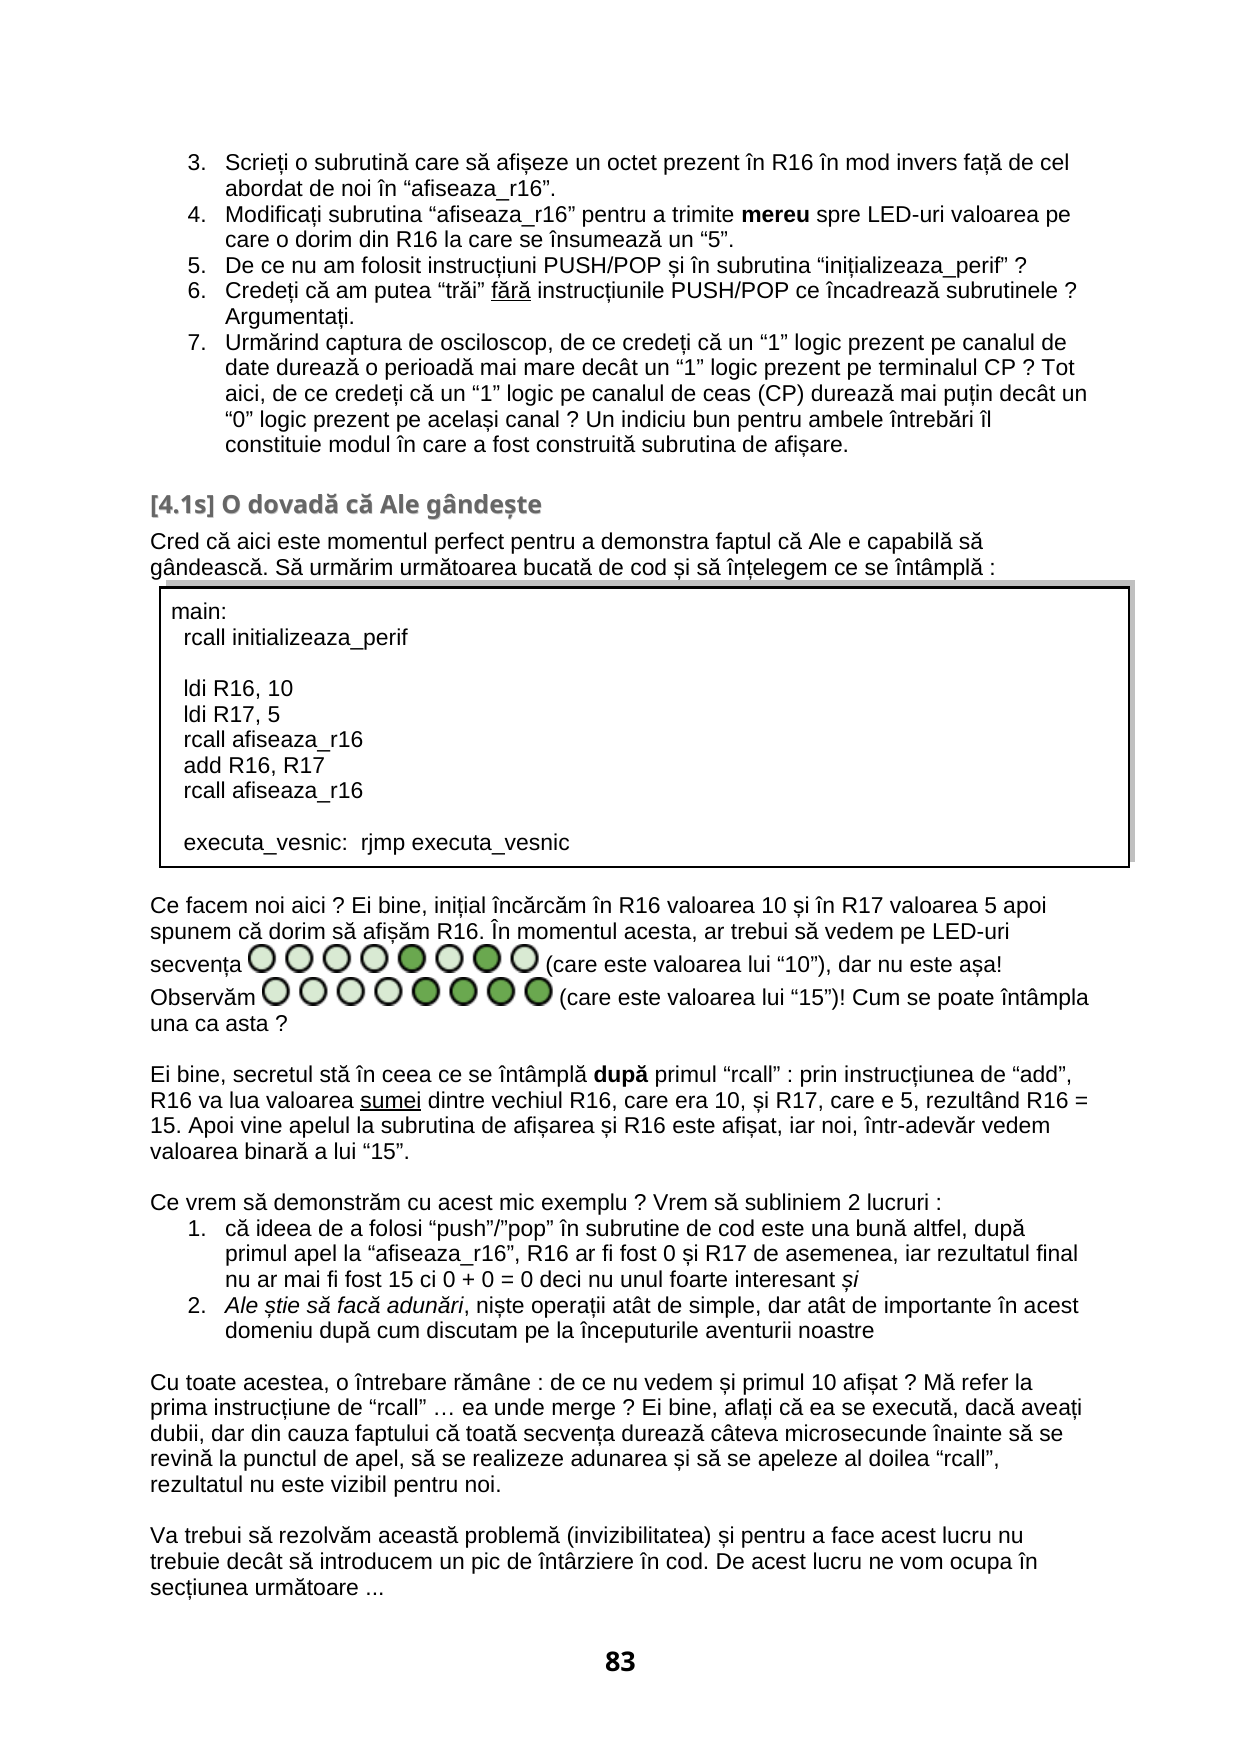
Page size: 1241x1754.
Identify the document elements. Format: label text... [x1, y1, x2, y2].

list că ideea de a folosi “push”/”pop” în subrutine de cod este una bună altfel, după primul apel la “afiseaza_r16”, R16 ar fi fost 0 și R17 de asemenea, iar rezultatul final nu ar mai fi fost 15 ci 0 + 0 = 0 deci nu unul foarte interesant și [187, 1216, 1091, 1292]
text Cu toate acestea, o întrebare rămâne : de ce nu vedem și primul 10 afișat ? Mă refer la prima instrucțiune de “rcall” … ea unde merge ? Ei bine, aflați că ea se execută, dacă aveați dubii, dar din cauza faptului că toată secvența durează câteva microsecunde înainte să se revină la punctul de apel, să se realizeze adunarea și să se apeleze al doilea “rcall”, rezultatul nu este vizibil pentru noi. [150, 1369, 1091, 1497]
text Cred că aici este momentul perfect pentru a demonstra faptul că Ale e capabilă să gândească. Să urmărim următoarea bucată de cod și să înțelegem ce se întâmplă : [150, 529, 1091, 580]
list Scrieți o subrutină care să afișeze un octet prezent în R16 în mod invers față de cel abordat de noi în “afiseaza_r16”. [187, 150, 1091, 201]
list Urmărind captura de osciloscop, de ce credeți că un “1” logic prezent pe canalul de date durează o perioadă mai mare decât un “1” logic prezent pe terminalul CP ? Tot aici, de ce credeți că un “1” logic pe canalul de ceas (CP) durează mai puțin decât un “0” logic prezent pe același canal ? Un indiciu bun pentru ambele întrebări îl constituie modul în care a fost construită subrutina de afișare. [187, 329, 1091, 457]
list Credeți că am putea “trăi” fără instrucțiunile PUSH/POP ce încadrează subrutinele ? Argumentați. [187, 278, 1091, 329]
picture [248, 944, 539, 973]
text Va trebui să rezolvăm această problemă (invizibilitatea) și pentru a face acest lucru nu trebuie decât să introducem un pic de întârziere în cod. De acest lucru ne vom ocupa în secțiunea următoare ... [150, 1523, 1091, 1600]
subtitle [4.1s] O dovadă că Ale gândește [150, 487, 1091, 521]
list Modificați subrutina “afiseaza_r16” pentru a trimite mereu spre LED-uri valoarea pe care o dorim din R16 la care se însumează un “5”. [187, 201, 1091, 252]
text Ei bine, secretul stă în ceea ce se întâmplă după primul “rcall” : prin instrucțiunea de “add”, R16 va lua valoarea sumei dintre vechiul R16, care era 10, și R17, care e 5, rezultând R16 = 15. Apoi vine apelul la subrutina de afișarea și R16 este afișat, iar noi, într-adevăr vedem valoarea binară a lui “15”. [150, 1062, 1091, 1164]
text Ce facem noi aici ? Ei bine, inițial încărcăm în R16 valoarea 10 și în R17 valoarea 5 apoi spunem că dorim să afișăm R16. În momentul acesta, ar trebui să vedem pe LED-uri secvența (care este valoarea lui “10”), dar nu este așa! Observăm (care este valoarea lui “15”)! Cum se poate întâmpla una ca asta ? [150, 893, 1091, 1036]
picture [262, 977, 553, 1006]
list Ale știe să facă adunări, niște operații atât de simple, dar atât de importante în acest domeniu după cum discutam pe la începuturile aventurii noastre [187, 1292, 1091, 1344]
list De ce nu am folosit instrucțiuni PUSH/POP și în subrutina “inițializeaza_perif” ? [187, 252, 1091, 278]
text Ce vrem să demonstrăm cu acest mic exemplu ? Vrem să subliniem 2 lucruri : [150, 1190, 1091, 1216]
table_header main: rcall initializeaza_perif ldi R16, 10 ldi R17, 5 rcall afiseaza_r16 add R16, R17 rcall afiseaza_r16 executa_vesnic: rjmp executa_vesnic [161, 589, 1128, 866]
